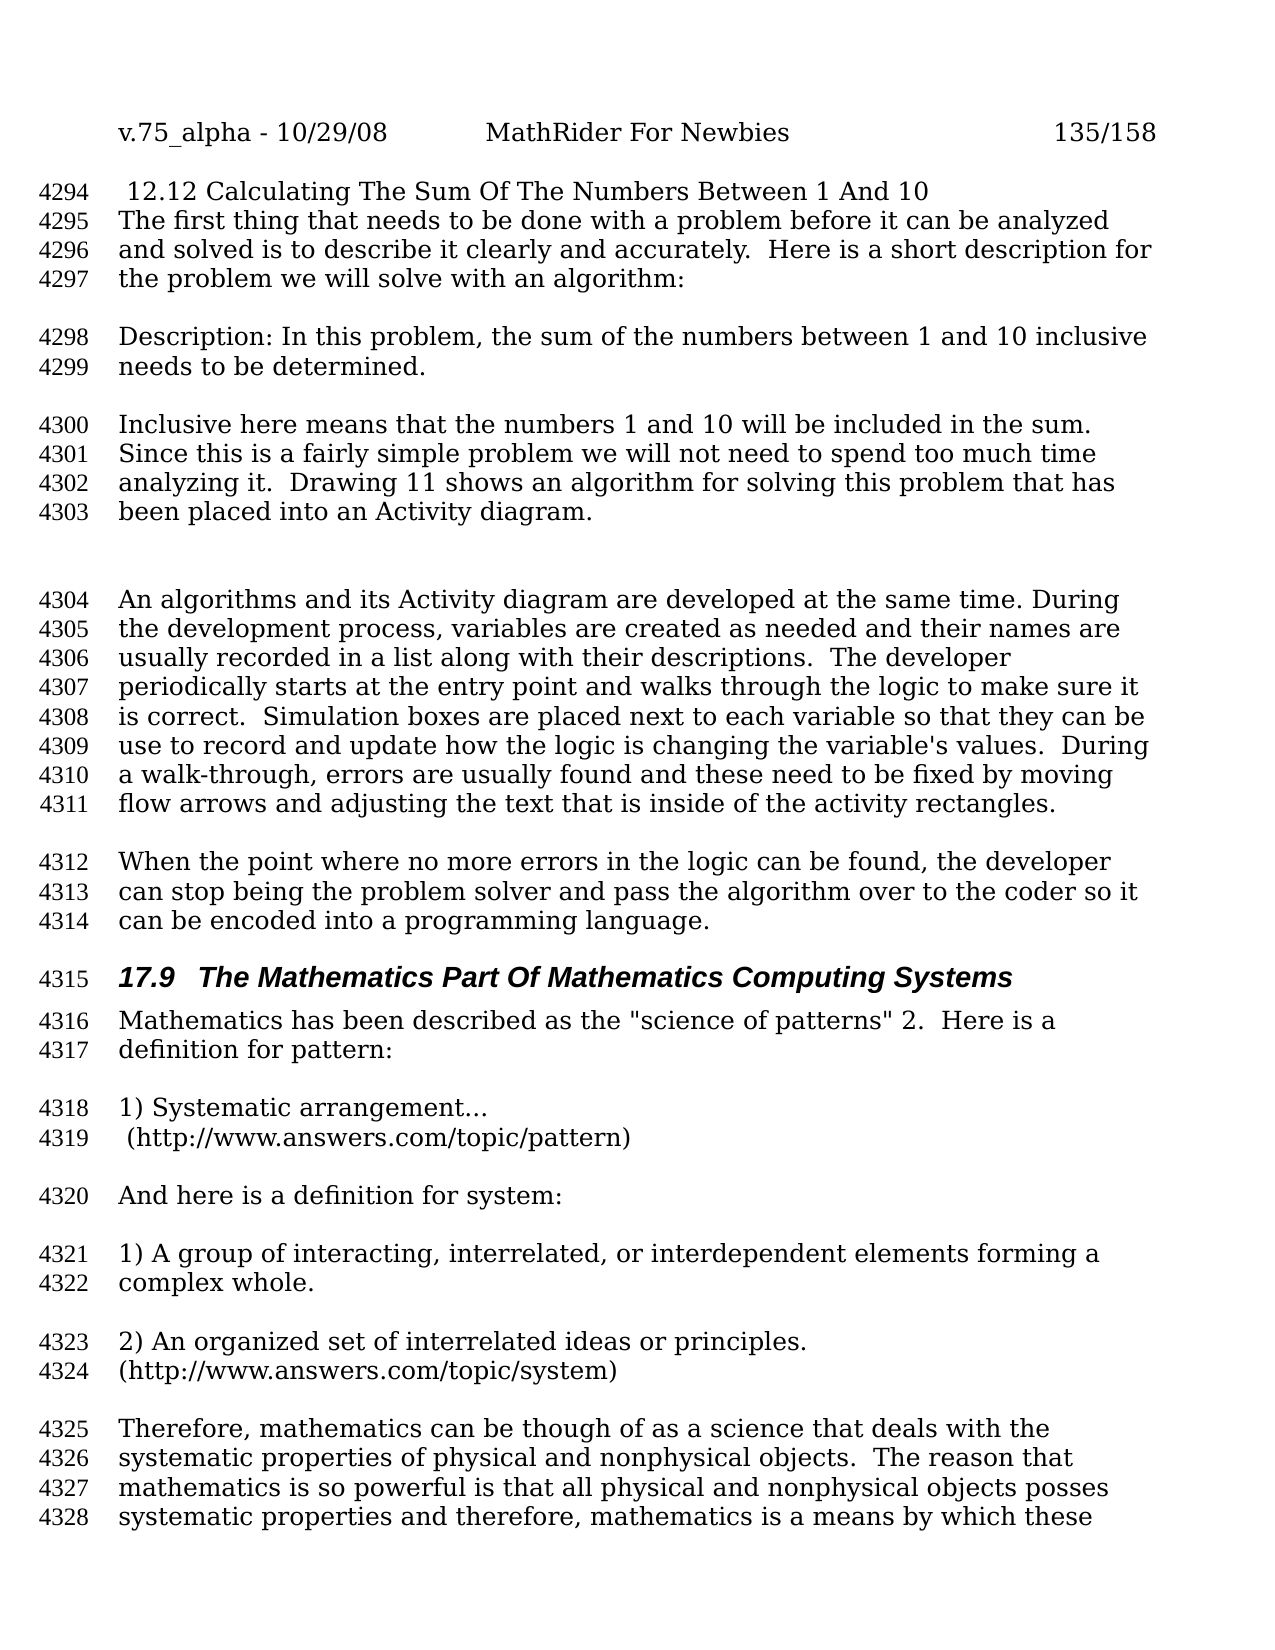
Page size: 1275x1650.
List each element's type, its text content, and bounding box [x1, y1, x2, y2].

text Mathematics has been described as the "science of patterns" 2. Here is a definition for pattern: [118, 1006, 1157, 1064]
text Description: In this problem, the sum of the numbers between 1 and 10 inclusive needs to be determined. [118, 323, 1157, 381]
text (http://www.answers.com/topic/system) [118, 1356, 1157, 1385]
text Inclusive here means that the numbers 1 and 10 will be included in the sum. Since this is a fairly simple problem we will not need to spend too much time analyzing it. Drawing 11 shows an algorithm for solving this problem that has been placed into an Activity diagram. [118, 410, 1157, 527]
text Therefore, mathematics can be though of as a science that deals with the systematic properties of physical and nonphysical objects. The reason that mathematics is so powerful is that all physical and nonphysical objects posses systematic properties and therefore, mathematics is a means by which these [118, 1414, 1157, 1531]
text The first thing that needs to be done with a problem before it can be analyzed and solved is to describe it clearly and accurately. Here is a short description for the problem we will solve with an algorithm: [118, 206, 1157, 293]
subtitle The Mathematics Part Of Mathematics Computing Systems [118, 960, 1157, 994]
text And here is a definition for system: [118, 1181, 1157, 1210]
text An algorithms and its Activity diagram are developed at the same time. During the development process, variables are created as needed and their names are usually recorded in a list along with their descriptions. The developer periodically starts at the entry point and walks through the logic to make sure it is correct. Simulation boxes are placed next to each variable so that they can be use to record and update how the logic is changing the variable's values. During a walk-through, errors are usually found and these need to be fixed by moving flow arrows and adjusting the text that is inside of the activity rectangles. [118, 585, 1157, 818]
text 1) Systematic arrangement... [118, 1094, 1157, 1123]
text When the point where no more errors in the logic can be found, the developer can stop being the problem solver and pass the algorithm over to the coder so it can be encoded into a programming language. [118, 848, 1157, 935]
text (http://www.answers.com/topic/pattern) [118, 1123, 1157, 1152]
text 2) An organized set of interrelated ideas or principles. [118, 1327, 1157, 1356]
text 12.12 Calculating The Sum Of The Numbers Between 1 And 10 [118, 177, 1157, 206]
text 1) A group of interacting, interrelated, or interdependent elements forming a complex whole. [118, 1239, 1157, 1298]
